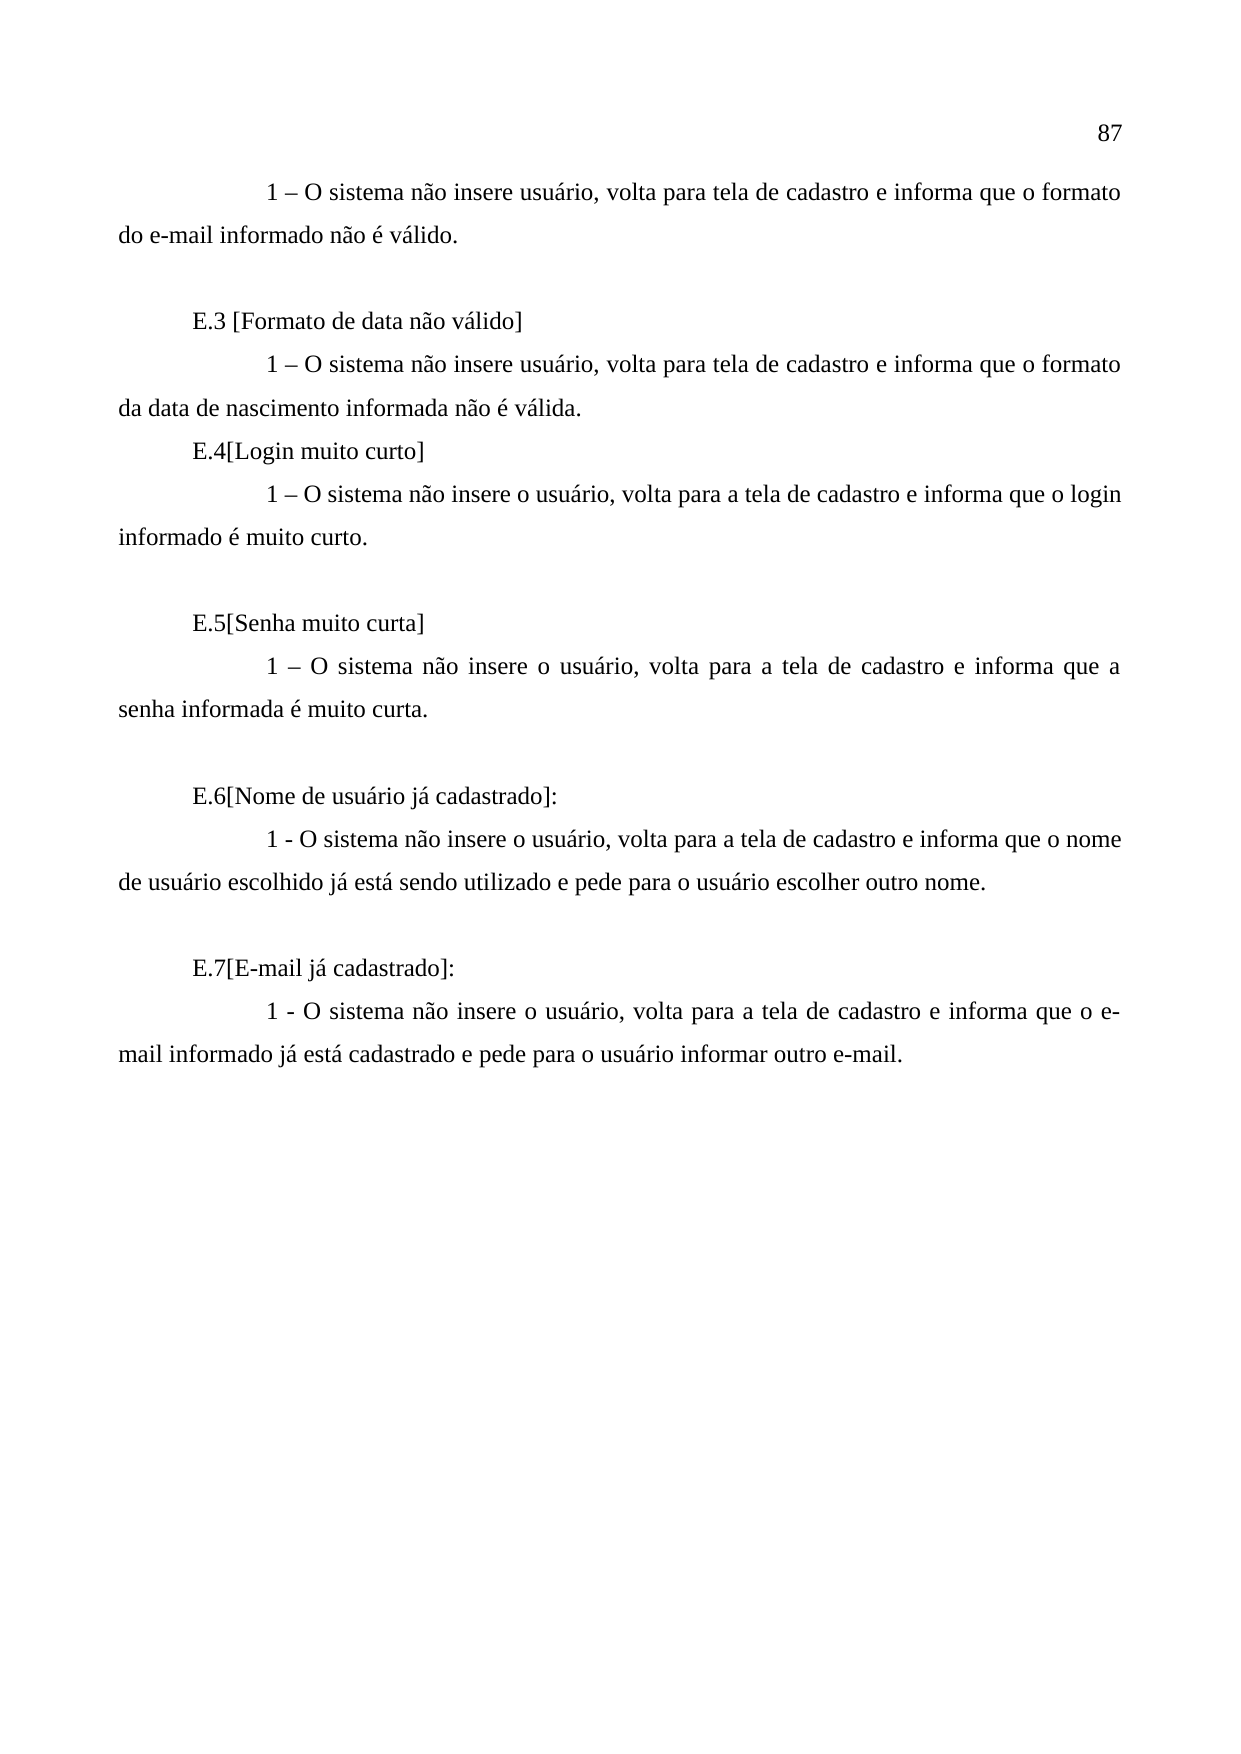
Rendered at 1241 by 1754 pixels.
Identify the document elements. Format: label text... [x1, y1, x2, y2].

text E.4[Login muito curto] [118, 436, 1122, 464]
text E.6[Nome de usuário já cadastrado]: [118, 781, 1122, 809]
text 1 – O sistema não insere usuário, volta para tela de cadastro e informa que o formato da data de nascimento informada não é válida. [118, 349, 1122, 421]
text E.7[E-mail já cadastrado]: [118, 953, 1122, 982]
text 1 – O sistema não insere o usuário, volta para a tela de cadastro e informa que o login informado é muito curto. [118, 479, 1122, 551]
text 1 - O sistema não insere o usuário, volta para a tela de cadastro e informa que o e-mail informado já está cadastrado e pede para o usuário informar outro e-mail. [118, 996, 1122, 1068]
text E.3 [Formato de data não válido] [118, 306, 1122, 335]
text 1 - O sistema não insere o usuário, volta para a tela de cadastro e informa que o nome de usuário escolhido já está sendo utilizado e pede para o usuário escolher outro nome. [118, 824, 1122, 896]
text E.5[Senha muito curta] [118, 608, 1122, 637]
text 1 – O sistema não insere o usuário, volta para a tela de cadastro e informa que a senha informada é muito curta. [118, 651, 1122, 723]
text 1 – O sistema não insere usuário, volta para tela de cadastro e informa que o formato do e-mail informado não é válido. [118, 177, 1122, 249]
